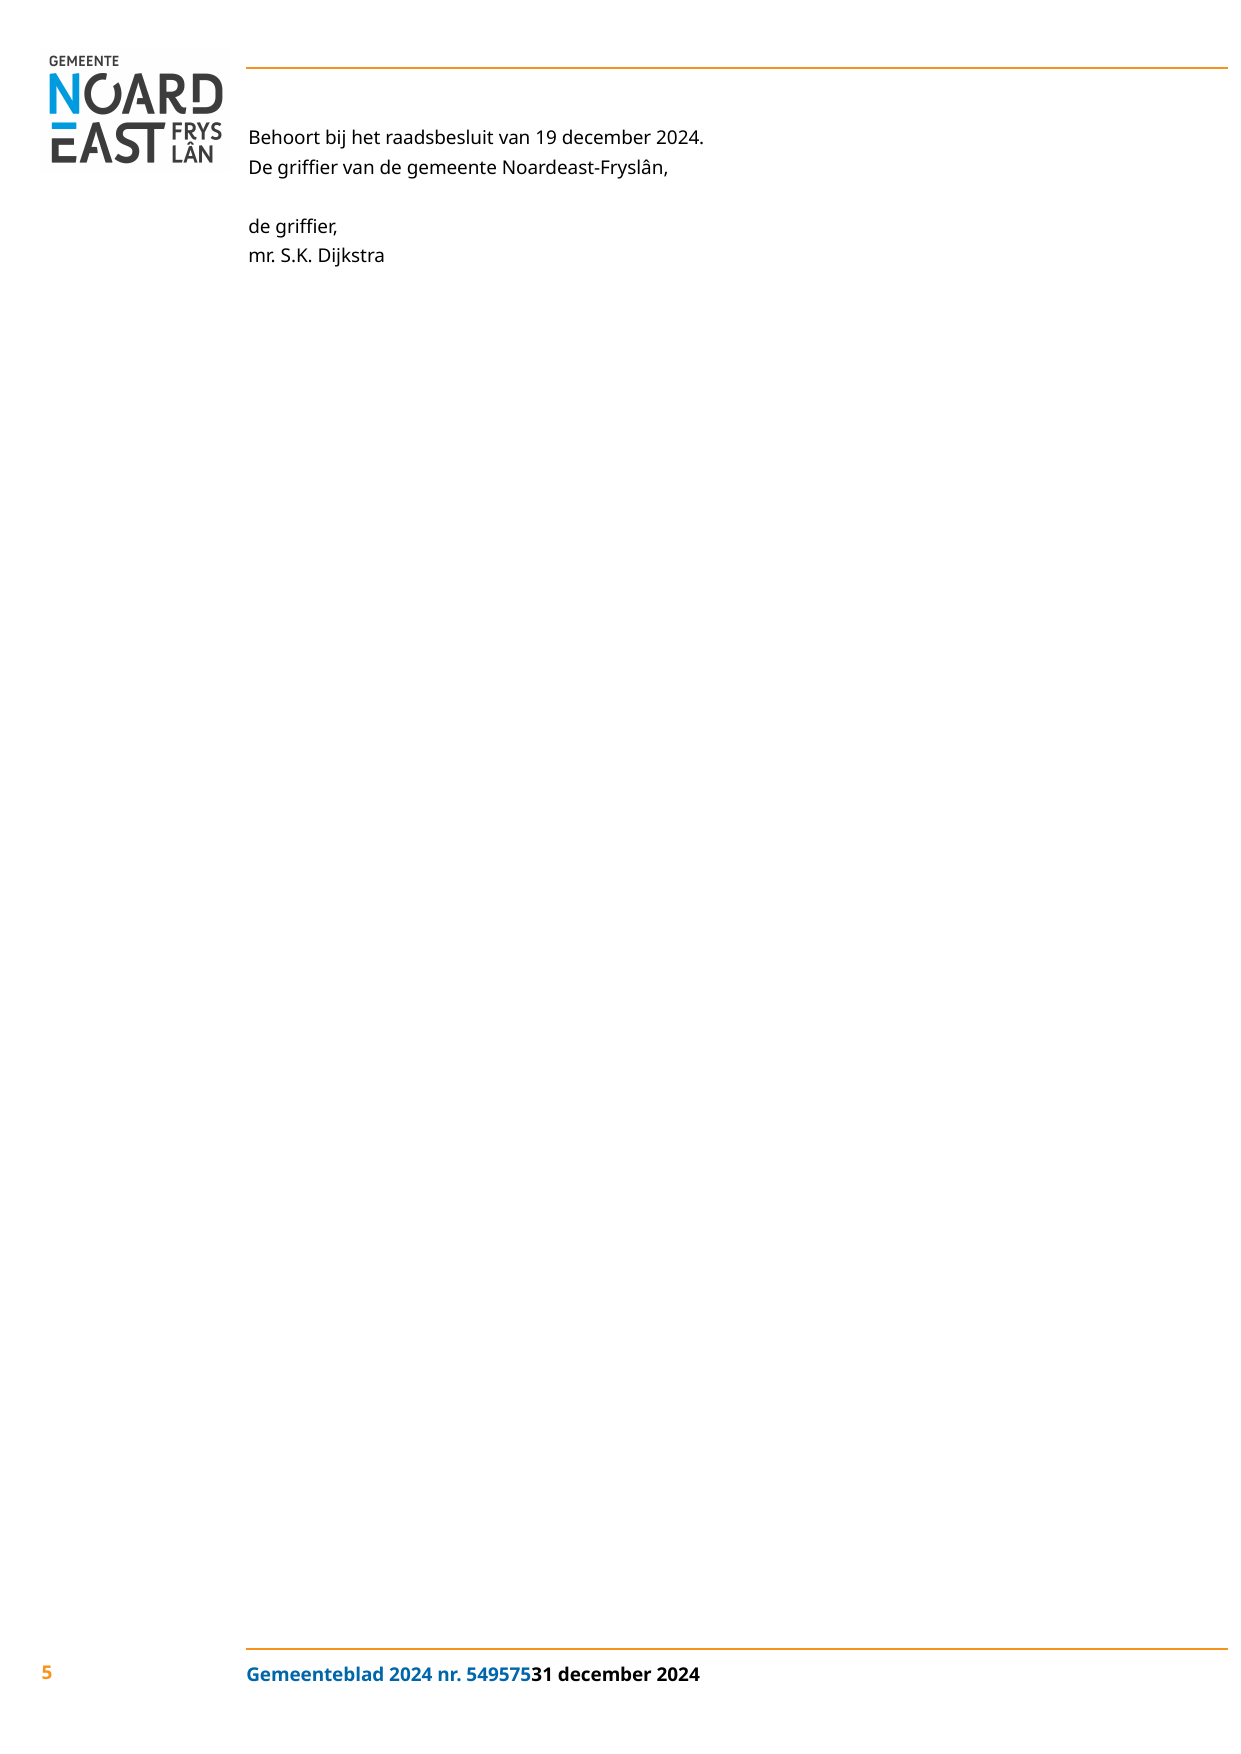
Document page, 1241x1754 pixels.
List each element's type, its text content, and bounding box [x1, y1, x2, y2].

text Behoort bij het raadsbesluit van 19 december 2024. [248, 124, 1152, 150]
text de griffier, [248, 213, 1152, 239]
text De griffier van de gemeente Noardeast-Fryslân, [248, 154, 1152, 180]
picture [41, 47, 231, 172]
text mr. S.K. Dijkstra [248, 243, 1152, 268]
